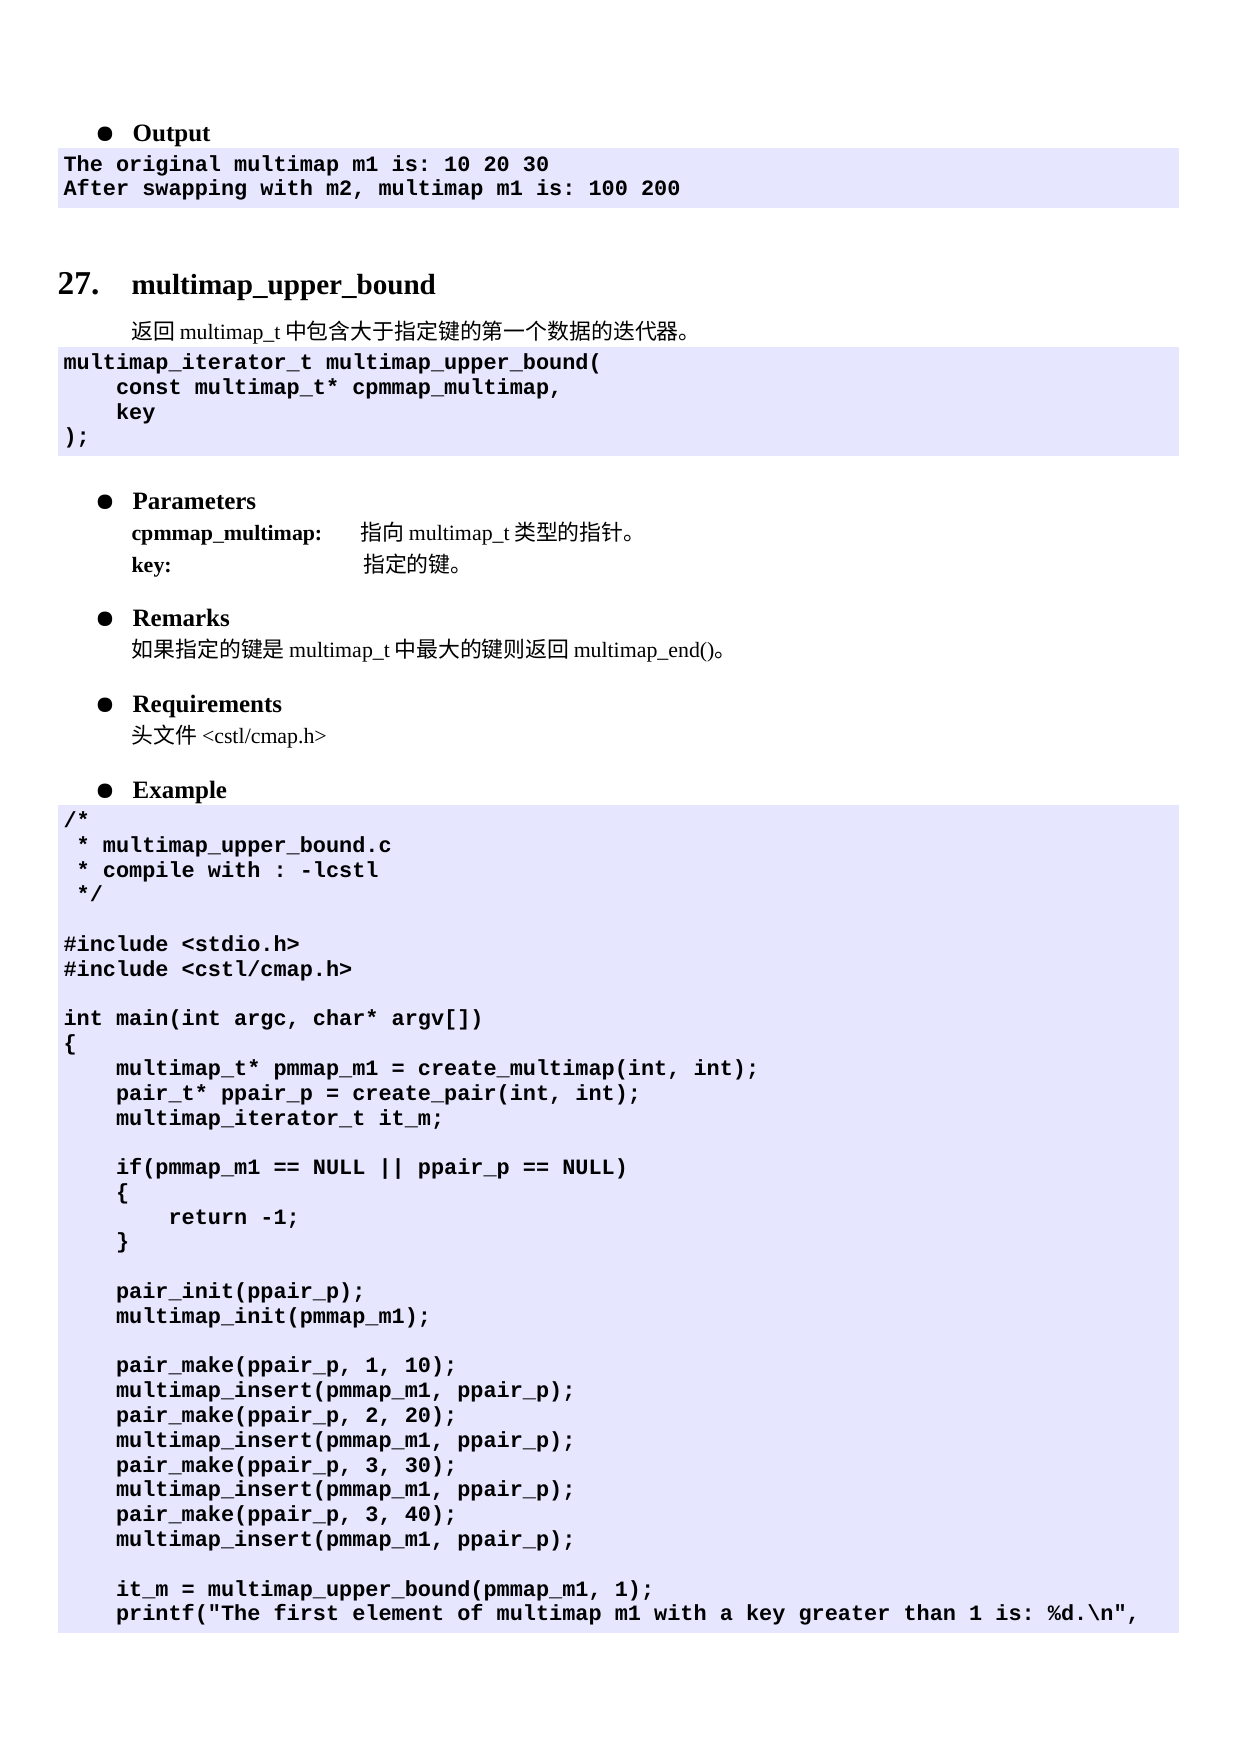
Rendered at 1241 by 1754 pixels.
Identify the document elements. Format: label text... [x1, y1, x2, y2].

text cpmmap_multimap: 指向multimap_t类型的指针。 [57, 515, 1179, 547]
table_header multimap_iterator_t multimap_upper_bound( const multimap_t* cpmmap_multimap, key ); [58, 347, 1179, 456]
text 如果指定的键是multimap_t中最大的键则返回multimap_end()。 [57, 632, 1179, 664]
text key: 指定的键。 [57, 547, 1179, 578]
list Output [95, 118, 1179, 147]
list Example [95, 775, 1179, 803]
list Parameters [95, 486, 1179, 515]
table_header The original multimap m1 is: 10 20 30 After swapping with m2, multimap m1 is: 100 200 [58, 148, 1179, 208]
text 头文件 <cstl/cmap.h> [57, 718, 1179, 749]
list Requirements [95, 689, 1179, 718]
subtitle multimap_upper_bound [57, 263, 1179, 301]
list Remarks [95, 603, 1179, 632]
table_header /* * multimap_upper_bound.c * compile with : -lcstl */ #include <stdio.h> #include <cstl/cmap.h> int main(int argc, char* argv[]) { multimap_t* pmmap_m1 = create_multimap(int, int); pair_t* ppair_p = create_pair(int, int); multimap_iterator_t it_m; if(pmmap_m1 == NULL || ppair_p == NULL) { return -1; } pair_init(ppair_p); multimap_init(pmmap_m1); pair_make(ppair_p, 1, 10); multimap_insert(pmmap_m1, ppair_p); pair_make(ppair_p, 2, 20); multimap_insert(pmmap_m1, ppair_p); pair_make(ppair_p, 3, 30); multimap_insert(pmmap_m1, ppair_p); pair_make(ppair_p, 3, 40); multimap_insert(pmmap_m1, ppair_p); it_m = multimap_upper_bound(pmmap_m1, 1); printf("The first element of multimap m1 with a key greater than 1 is: %d.\n", [58, 805, 1179, 1633]
text 返回multimap_t中包含大于指定键的第一个数据的迭代器。 [57, 314, 1179, 346]
